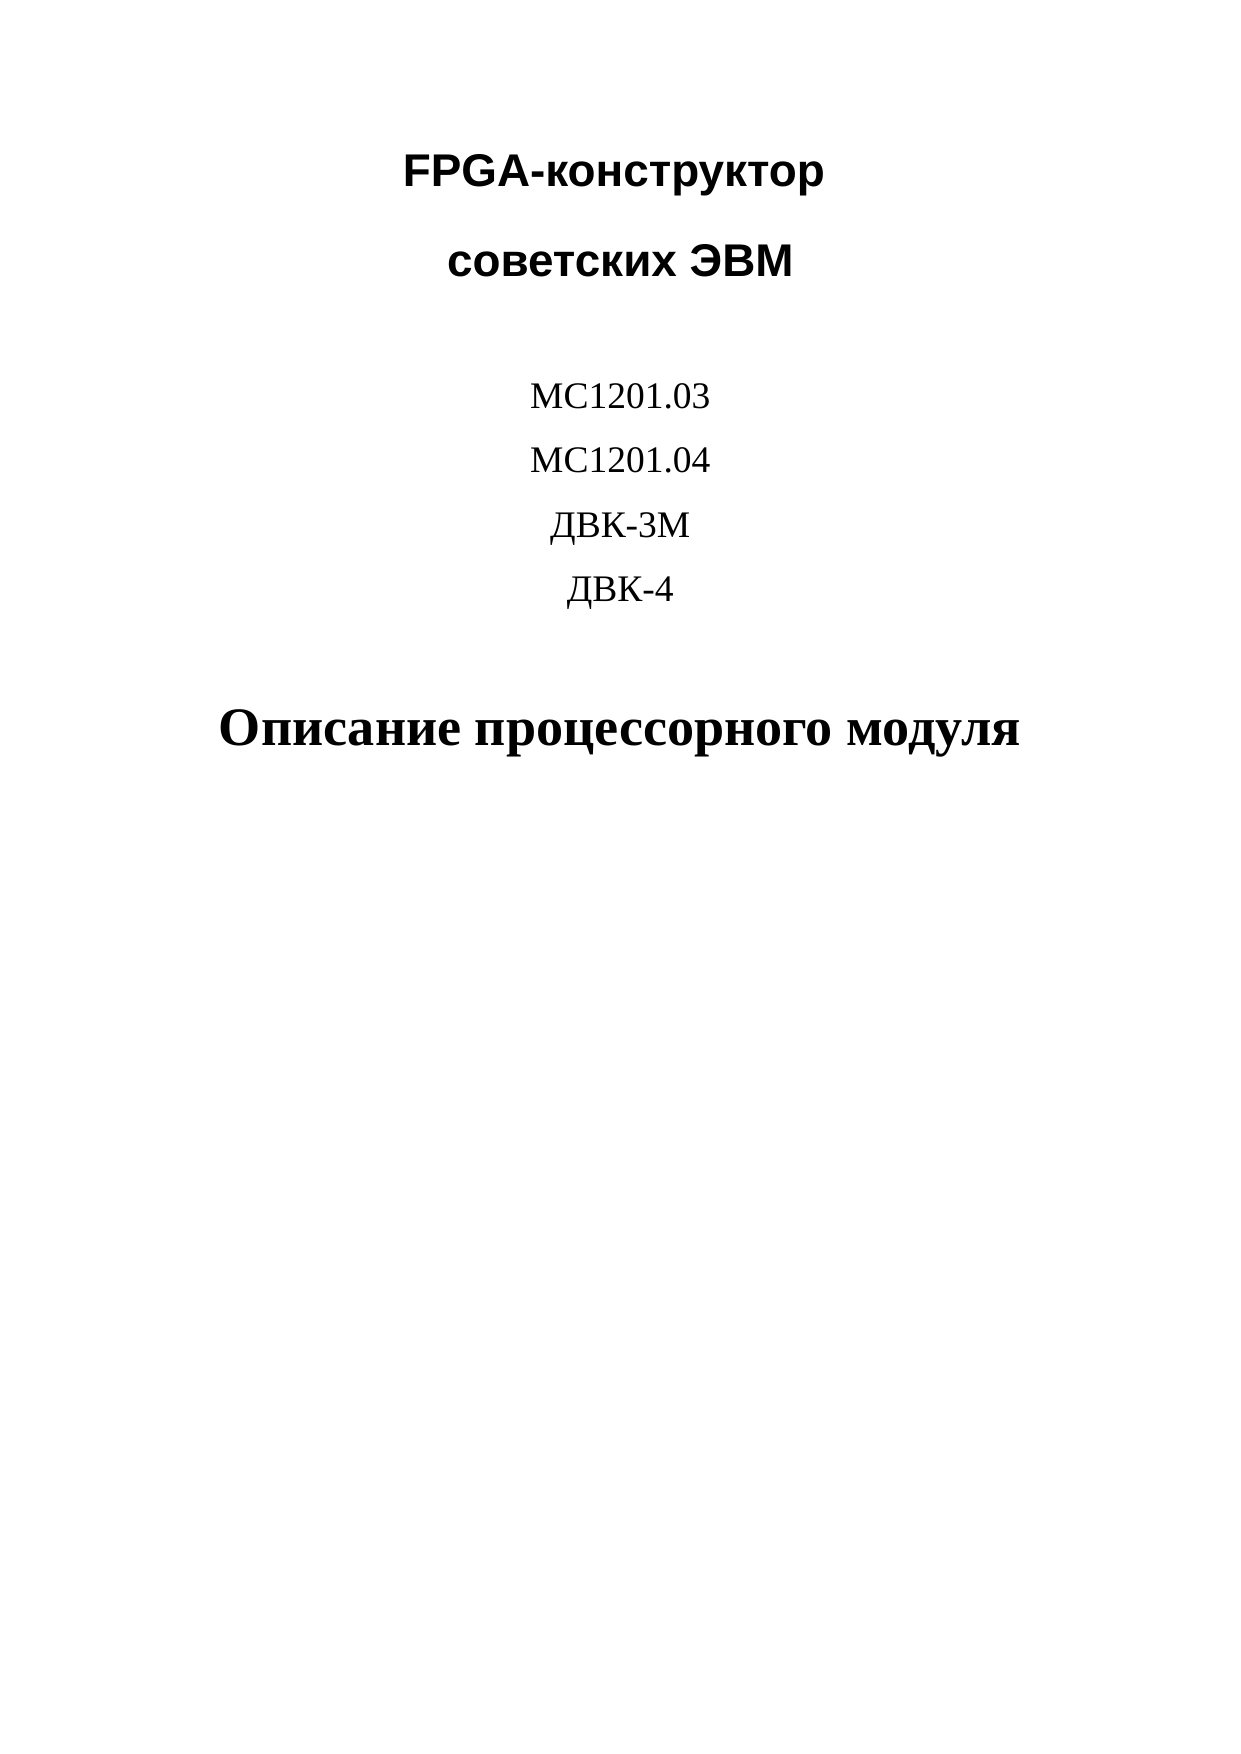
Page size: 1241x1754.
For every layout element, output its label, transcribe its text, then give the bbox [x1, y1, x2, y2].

text МС1201.04 [118, 438, 1122, 481]
text МС1201.03 [118, 374, 1122, 417]
title FPGA-конструктор [118, 143, 1122, 196]
text ДВК-3М [118, 502, 1122, 545]
text ДВК-4 [118, 566, 1122, 609]
text Описание процессорного модуля [118, 694, 1122, 757]
title советских ЭВМ [118, 233, 1122, 286]
